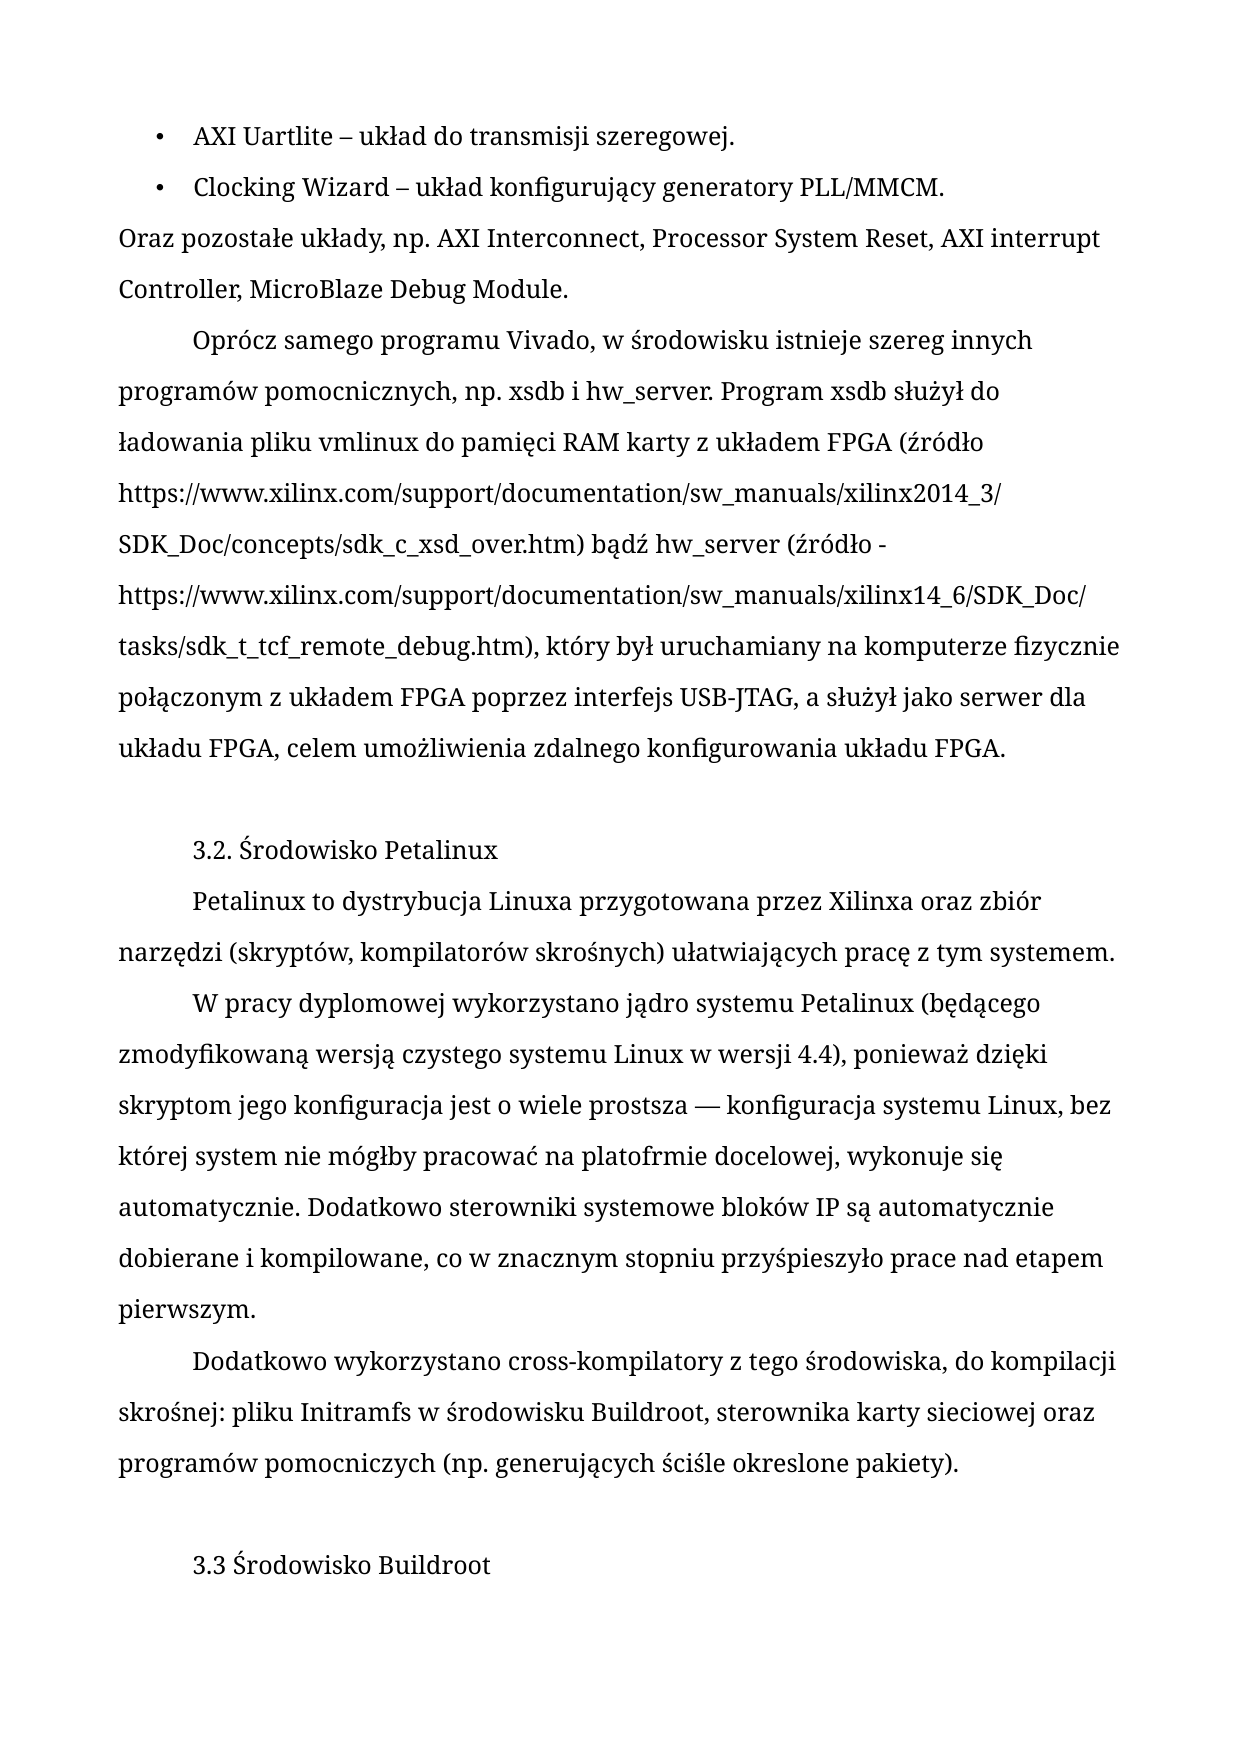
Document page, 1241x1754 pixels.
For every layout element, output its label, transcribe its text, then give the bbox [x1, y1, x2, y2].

text W pracy dyplomowej wykorzystano jądro systemu Petalinux (będącego zmodyfikowaną wersją czystego systemu Linux w wersji 4.4), ponieważ dzięki skryptom jego konfiguracja jest o wiele prostsza — konfiguracja systemu Linux, bez której system nie mógłby pracować na platofrmie docelowej, wykonuje się automatycznie. Dodatkowo sterowniki systemowe bloków IP są automatycznie dobierane i kompilowane, co w znacznym stopniu przyśpieszyło prace nad etapem pierwszym. [118, 986, 1122, 1326]
text 3.3 Środowisko Buildroot [118, 1547, 1122, 1581]
list AXI Uartlite – układ do transmisji szeregowej. [156, 118, 1122, 152]
text Dodatkowo wykorzystano cross-kompilatory z tego środowiska, do kompilacji skrośnej: pliku Initramfs w środowisku Buildroot, sterownika karty sieciowej oraz programów pomocniczych (np. generujących ściśle okreslone pakiety). [118, 1343, 1122, 1479]
list Clocking Wizard – układ konfigurujący generatory PLL/MMCM. [156, 169, 1122, 203]
text Oraz pozostałe układy, np. AXI Interconnect, Processor System Reset, AXI interrupt Controller, MicroBlaze Debug Module. [118, 220, 1122, 305]
text 3.2. Środowisko Petalinux [118, 833, 1122, 867]
text Oprócz samego programu Vivado, w środowisku istnieje szereg innych programów pomocnicznych, np. xsdb i hw_server. Program xsdb służył do ładowania pliku vmlinux do pamięci RAM karty z układem FPGA (źródło https://www.xilinx.com/support/documentation/sw_manuals/xilinx2014_3/SDK_Doc/concepts/sdk_c_xsd_over.htm) bądź hw_server (źródło - https://www.xilinx.com/support/documentation/sw_manuals/xilinx14_6/SDK_Doc/tasks/sdk_t_tcf_remote_debug.htm), który był uruchamiany na komputerze fizycznie połączonym z układem FPGA poprzez interfejs USB-JTAG, a służył jako serwer dla układu FPGA, celem umożliwienia zdalnego konfigurowania układu FPGA. [118, 322, 1122, 765]
text Petalinux to dystrybucja Linuxa przygotowana przez Xilinxa oraz zbiór narzędzi (skryptów, kompilatorów skrośnych) ułatwiających pracę z tym systemem. [118, 884, 1122, 969]
